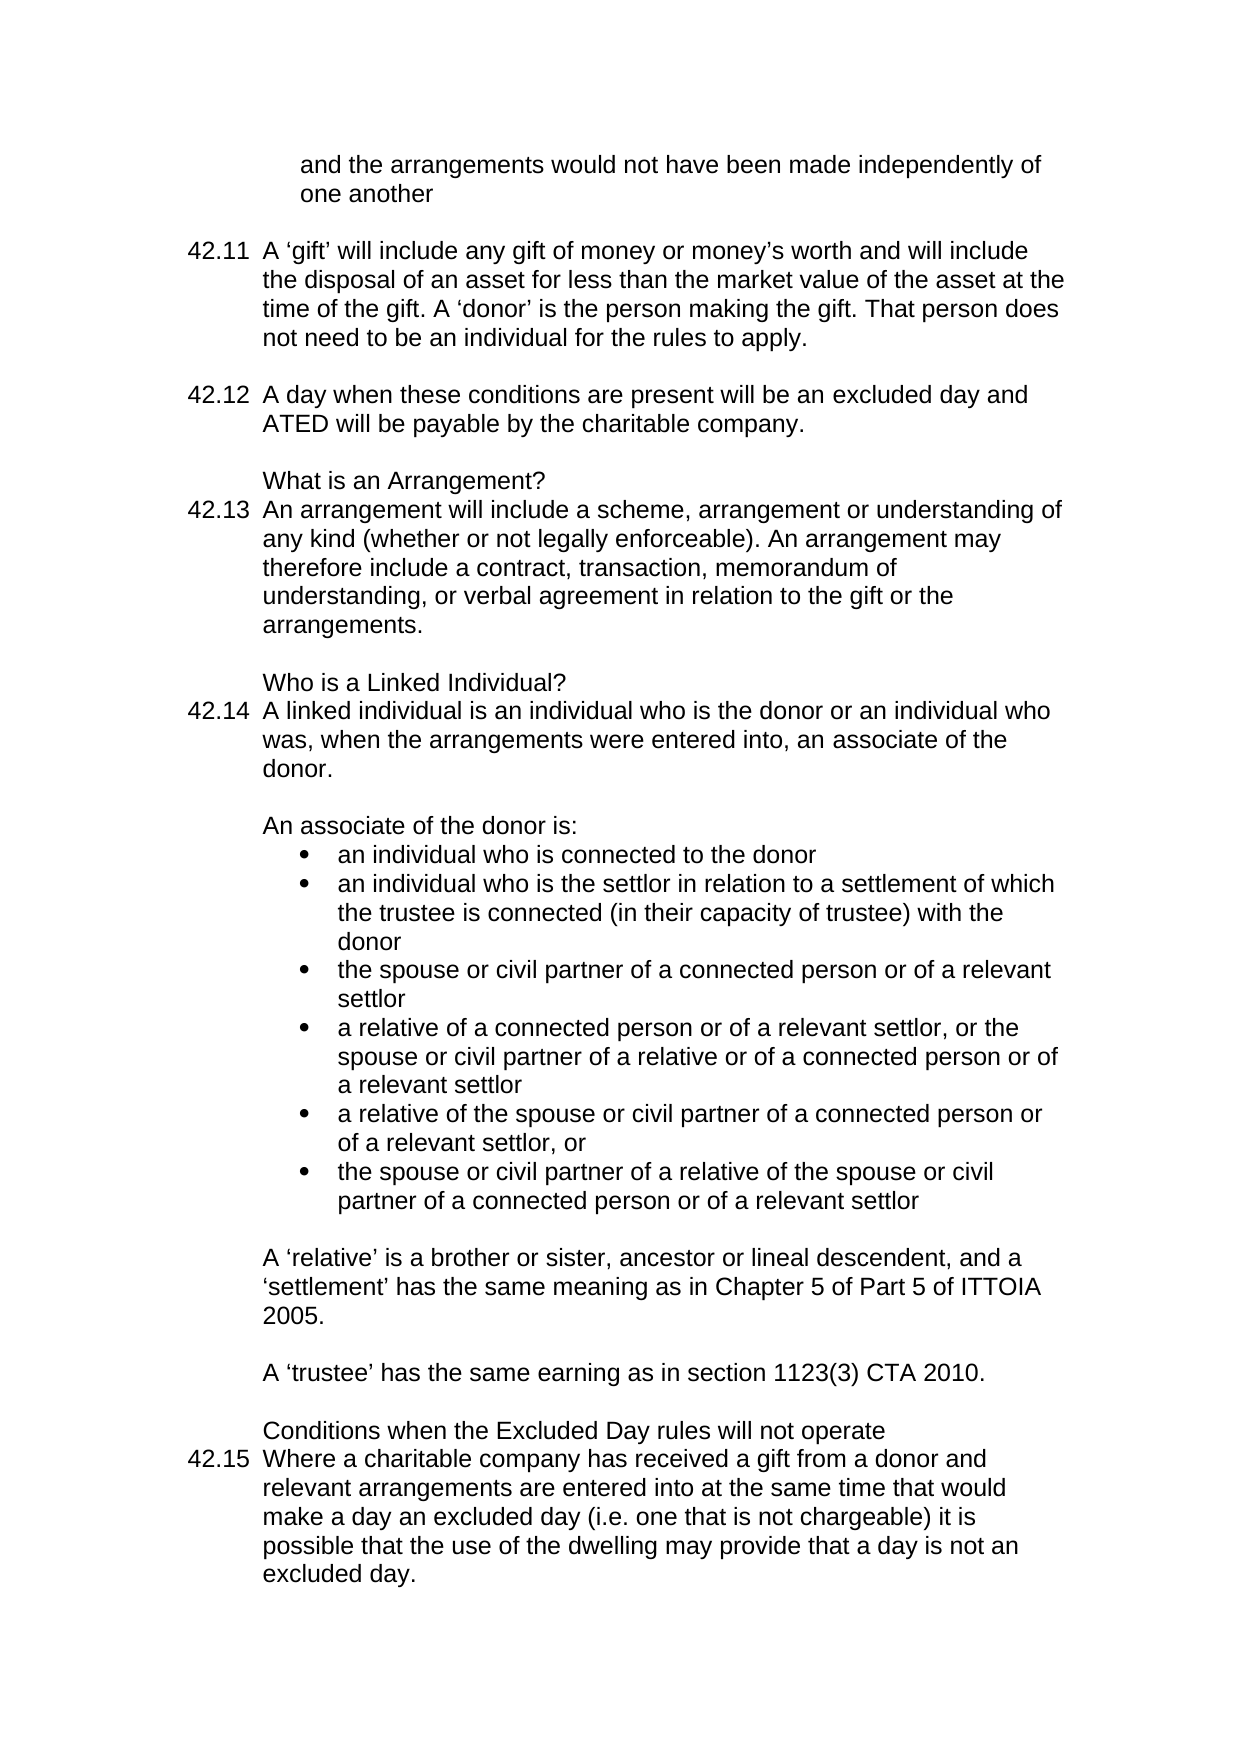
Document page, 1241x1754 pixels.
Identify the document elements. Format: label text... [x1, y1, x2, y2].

text An associate of the donor is: [187, 811, 1069, 840]
list and the arrangements would not have been made independently of one another [262, 150, 1069, 207]
text 42.15 Where a charitable company has received a gift from a donor and relevant arrangements are entered into at the same time that would make a day an excluded day (i.e. one that is not chargeable) it is possible that the use of the dwelling may provide that a day is not an excluded day. [187, 1444, 1069, 1588]
list an individual who is the settlor in relation to a settlement of which the trustee is connected (in their capacity of trustee) with the donor [300, 869, 1069, 955]
text A ‘trustee’ has the same earning as in section 1123(3) CTA 2010. [187, 1358, 1069, 1387]
text What is an Arrangement? [187, 466, 1069, 495]
list an individual who is connected to the donor [300, 840, 1069, 869]
text Who is a Linked Individual? [187, 667, 1069, 696]
text Conditions when the Excluded Day rules will not operate [187, 1416, 1069, 1444]
list a relative of a connected person or of a relevant settlor, or the spouse or civil partner of a relative or of a connected person or of a relevant settlor [300, 1013, 1069, 1099]
text 42.14 A linked individual is an individual who is the donor or an individual who was, when the arrangements were entered into, an associate of the donor. [187, 696, 1069, 782]
text 42.13 An arrangement will include a scheme, arrangement or understanding of any kind (whether or not legally enforceable). An arrangement may therefore include a contract, transaction, memorandum of understanding, or verbal agreement in relation to the gift or the arrangements. [187, 495, 1069, 639]
text 42.11 A ‘gift’ will include any gift of money or money’s worth and will include the disposal of an asset for less than the market value of the asset at the time of the gift. A ‘donor’ is the person making the gift. That person does not need to be an individual for the rules to apply. [187, 236, 1069, 351]
list the spouse or civil partner of a relative of the spouse or civil partner of a connected person or of a relevant settlor [300, 1157, 1069, 1214]
list the spouse or civil partner of a connected person or of a relevant settlor [300, 955, 1069, 1013]
list a relative of the spouse or civil partner of a connected person or of a relevant settlor, or [300, 1099, 1069, 1157]
text 42.12 A day when these conditions are present will be an excluded day and ATED will be payable by the charitable company. [187, 380, 1069, 437]
text A ‘relative’ is a brother or sister, ancestor or lineal descendent, and a ‘settlement’ has the same meaning as in Chapter 5 of Part 5 of ITTOIA 2005. [262, 1243, 1069, 1329]
